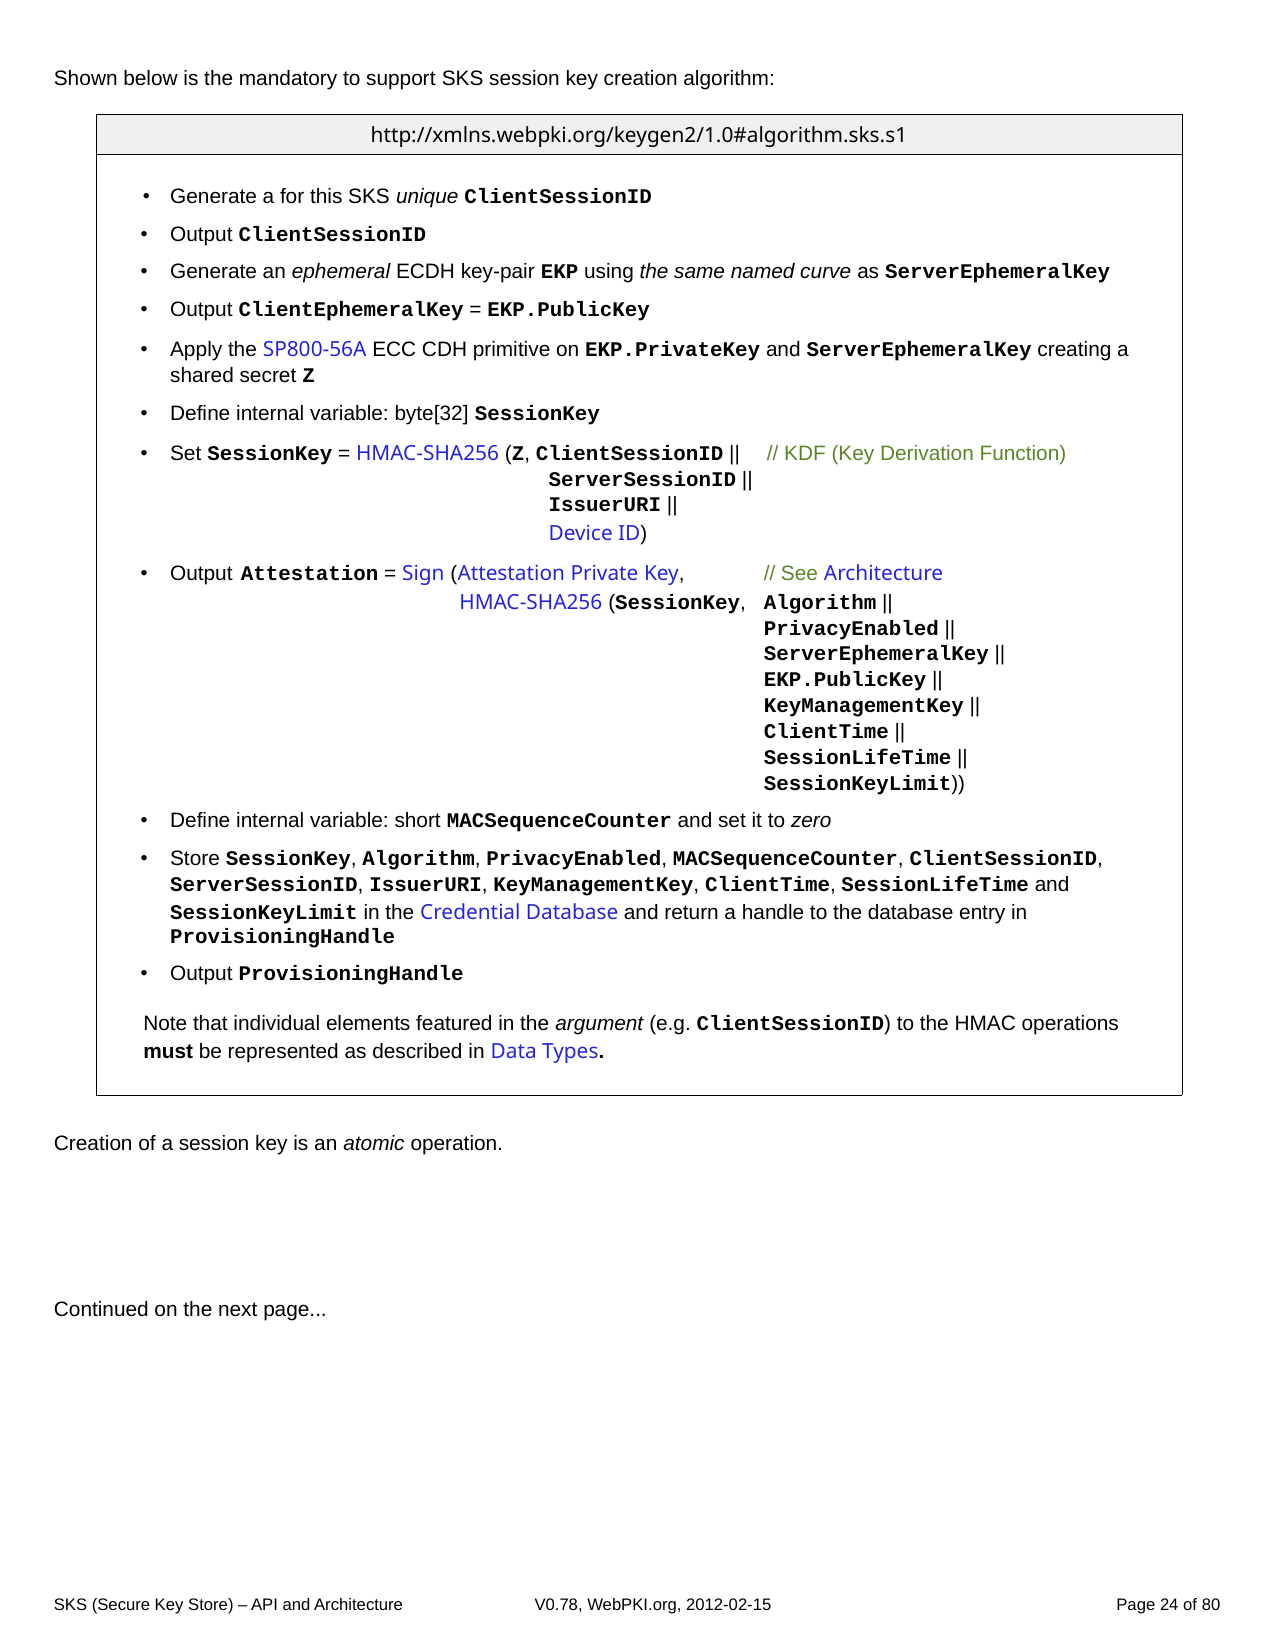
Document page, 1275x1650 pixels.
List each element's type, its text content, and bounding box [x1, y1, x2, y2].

text Shown below is the mandatory to support SKS session key creation algorithm: [54, 66, 1221, 114]
table_header http://xmlns.webpki.org/keygen2/1.0#algorithm.sks.s1 [97, 115, 1182, 154]
table_cell Generate a for this SKS unique ClientSessionID Output ClientSessionID Generate an ephemeral ECDH key-pair EKP using the same named curve as ServerEphemeralKey Output ClientEphemeralKey = EKP.PublicKey Apply the SP800-56A ECC CDH primitive on EKP.PrivateKey and ServerEphemeralKey creating a shared secret Z Define internal variable: byte[32] SessionKey Set SessionKey = HMAC-SHA256 (Z, ClientSessionID || // KDF (Key Derivation Function) ServerSessionID || IssuerURI || Device ID) Output Attestation = Sign (Attestation Private Key, // See Architecture HMAC-SHA256 (SessionKey, Algorithm || PrivacyEnabled || ServerEphemeralKey || EKP.PublicKey || KeyManagementKey || ClientTime || SessionLifeTime || SessionKeyLimit)) Define internal variable: short MACSequenceCounter and set it to zero Store SessionKey, Algorithm, PrivacyEnabled, MACSequenceCounter, ClientSessionID, ServerSessionID, IssuerURI, KeyManagementKey, ClientTime, SessionLifeTime and SessionKeyLimit in the Credential Database and return a handle to the database entry in ProvisioningHandle Output ProvisioningHandle Note that individual elements featured in the argument (e.g. ClientSessionID) to the HMAC operations must be represented as described in Data Types. [97, 155, 1182, 1094]
text Creation of a session key is an atomic operation. [54, 1130, 1221, 1154]
text Continued on the next page... [54, 1297, 1221, 1321]
